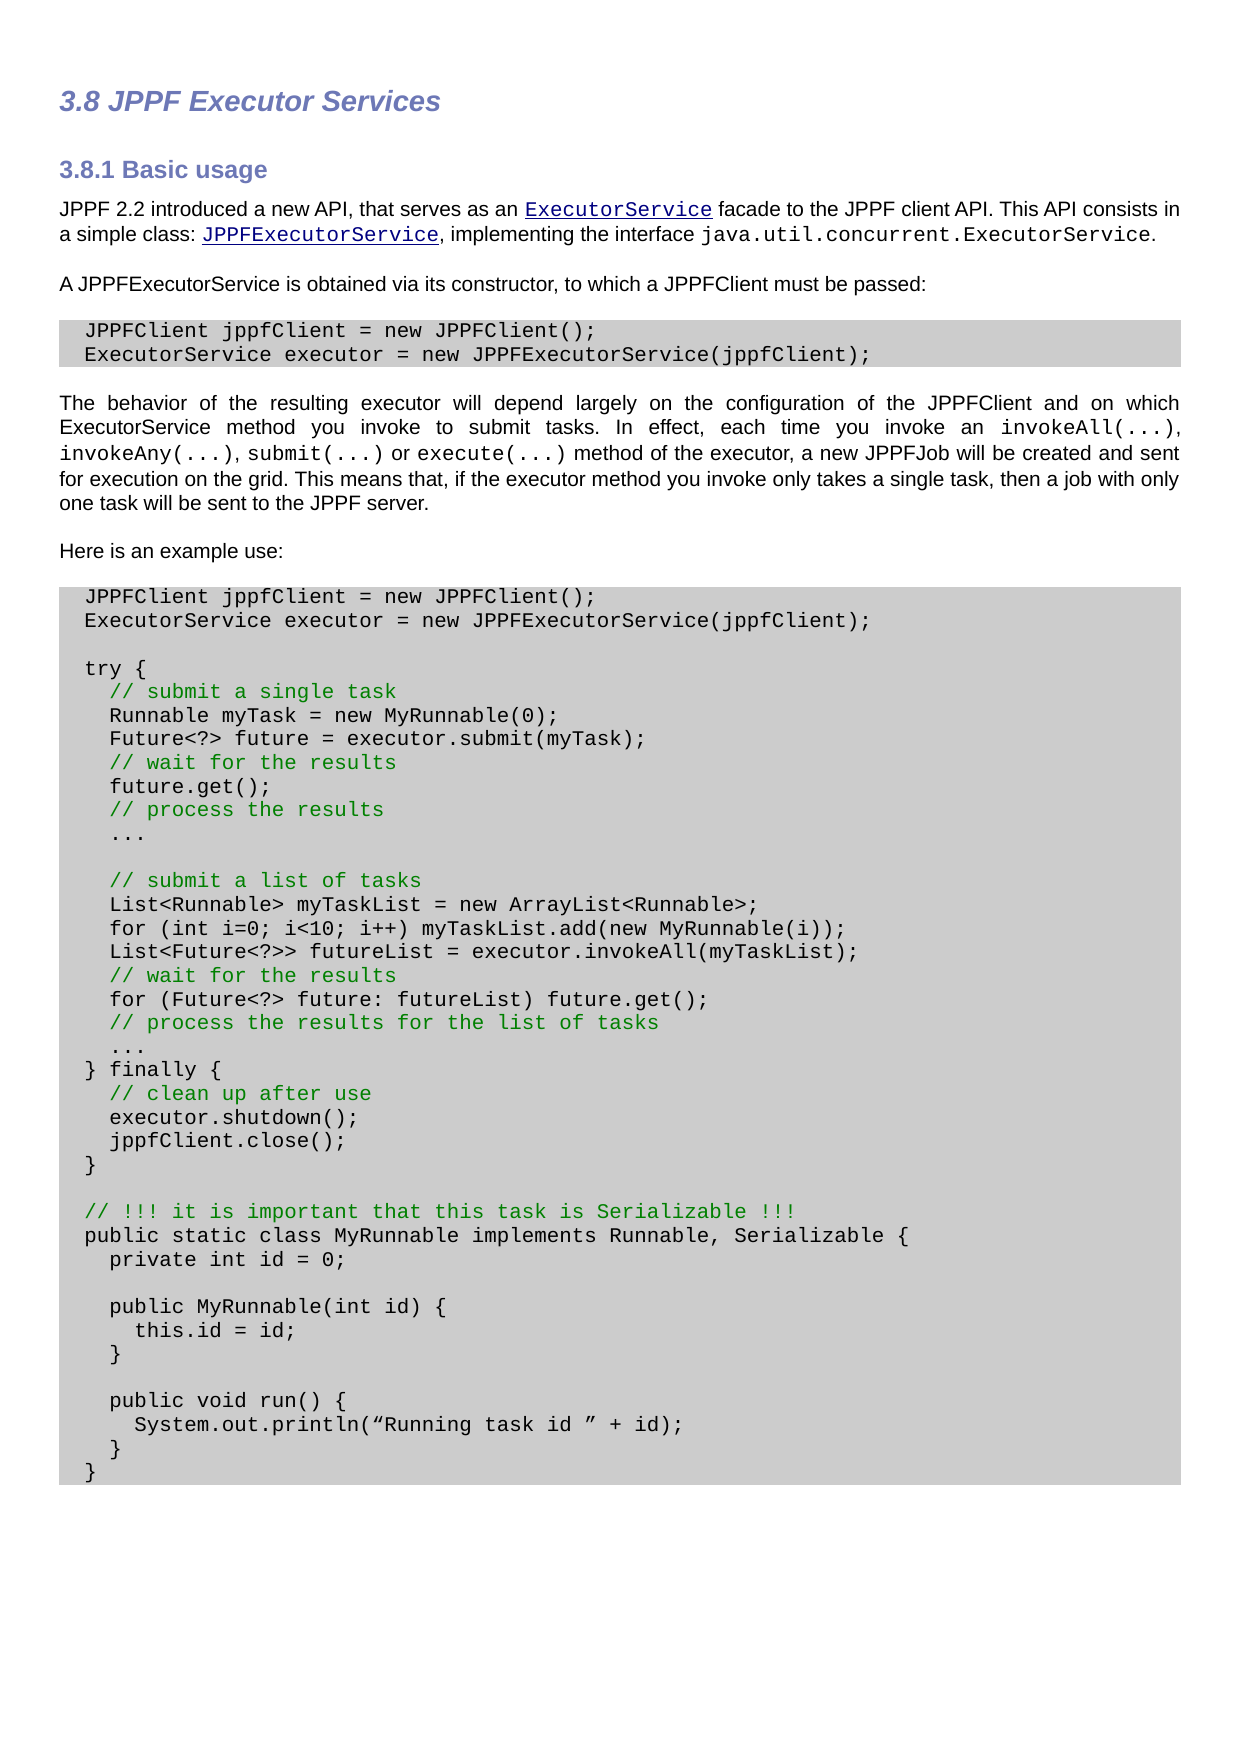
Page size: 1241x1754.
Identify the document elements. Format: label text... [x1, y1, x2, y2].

text // submit a single task [59, 681, 1181, 705]
text public static class MyRunnable implements Runnable, Serializable { [59, 1225, 1181, 1249]
text The behavior of the resulting executor will depend largely on the configuration of the JPPFClient and on which ExecutorService method you invoke to submit tasks. In effect, each time you invoke an invokeAll(...), invokeAny(...), submit(...) or execute(...) method of the executor, a new JPPFJob will be created and sent for execution on the grid. This means that, if the executor method you invoke only takes a single task, then a job with only one task will be sent to the JPPF server. [59, 391, 1181, 515]
text System.out.println(“Running task id ” + id); [59, 1414, 1181, 1438]
text Here is an example use: [59, 539, 1181, 563]
text ExecutorService executor = new JPPFExecutorService(jppfClient); [59, 610, 1181, 634]
text public void run() { [59, 1391, 1181, 1414]
text // !!! it is important that this task is Serializable !!! [59, 1201, 1181, 1225]
text private int id = 0; [59, 1249, 1181, 1272]
text // submit a list of tasks [59, 870, 1181, 894]
subtitle JPPF Executor Services [59, 84, 1181, 118]
text JPPF 2.2 introduced a new API, that serves as an ExecutorService facade to the JPPF client API. This API consists in a simple class: JPPFExecutorService, implementing the interface java.util.concurrent.ExecutorService. [59, 196, 1181, 248]
text executor.shutdown(); [59, 1107, 1181, 1130]
text ... [59, 1036, 1181, 1059]
text // wait for the results [59, 752, 1181, 776]
text List<Future<?>> futureList = executor.invokeAll(myTaskList); [59, 941, 1181, 965]
text this.id = id; [59, 1319, 1181, 1343]
text } [59, 1343, 1181, 1367]
text } [59, 1154, 1181, 1178]
subtitle Basic usage [59, 155, 1181, 184]
text // process the results [59, 799, 1181, 823]
text } [59, 1438, 1181, 1461]
text List<Runnable> myTaskList = new ArrayList<Runnable>; [59, 894, 1181, 918]
text future.get(); [59, 776, 1181, 799]
text ExecutorService executor = new JPPFExecutorService(jppfClient); [59, 343, 1181, 367]
text JPPFClient jppfClient = new JPPFClient(); [59, 320, 1181, 343]
text jppfClient.close(); [59, 1130, 1181, 1154]
text ... [59, 823, 1181, 847]
text public MyRunnable(int id) { [59, 1296, 1181, 1319]
text Future<?> future = executor.submit(myTask); [59, 728, 1181, 752]
text Runnable myTask = new MyRunnable(0); [59, 705, 1181, 728]
text for (Future<?> future: futureList) future.get(); [59, 988, 1181, 1012]
text for (int i=0; i<10; i++) myTaskList.add(new MyRunnable(i)); [59, 918, 1181, 941]
text JPPFClient jppfClient = new JPPFClient(); [59, 587, 1181, 610]
text } finally { [59, 1059, 1181, 1083]
text // clean up after use [59, 1083, 1181, 1107]
text A JPPFExecutorService is obtained via its constructor, to which a JPPFClient must be passed: [59, 272, 1181, 296]
text try { [59, 657, 1181, 681]
text // process the results for the list of tasks [59, 1012, 1181, 1036]
text } [59, 1461, 1181, 1485]
text // wait for the results [59, 965, 1181, 988]
